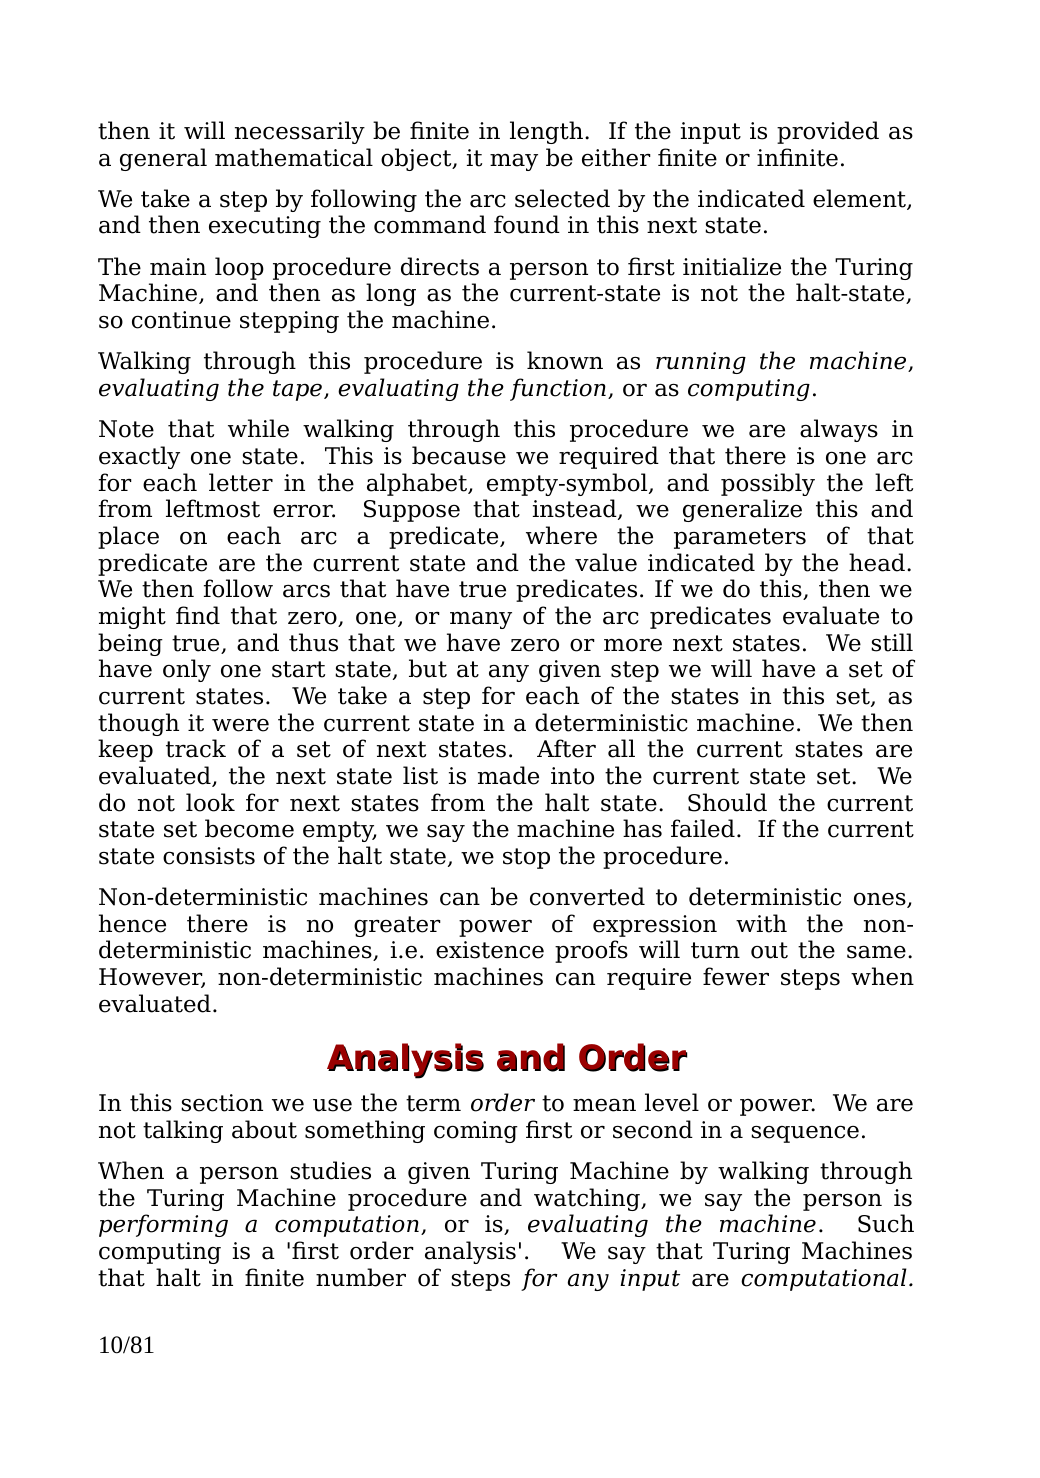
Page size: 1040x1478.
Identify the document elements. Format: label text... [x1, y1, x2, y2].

text Note that while walking through this procedure we are always in exactly one state. This is because we required that there is one arc for each letter in the alphabet, empty-symbol, and possibly the left from leftmost error. Suppose that instead, we generalize this and place on each arc a predicate, where the parameters of that predicate are the current state and the value indicated by the head. We then follow arcs that have true predicates. If we do this, then we might find that zero, one, or many of the arc predicates evaluate to being true, and thus that we have zero or more next states. We still have only one start state, but at any given step we will have a set of current states. We take a step for each of the states in this set, as though it were the current state in a deterministic machine. We then keep track of a set of next states. After all the current states are evaluated, the next state list is made into the current state set. We do not look for next states from the halt state. Should the current state set become empty, we say the machine has failed. If the current state consists of the halt state, we stop the procedure. [98, 416, 914, 870]
subtitle Analysis and Order [98, 1038, 914, 1078]
text then it will necessarily be finite in length. If the input is provided as a general mathematical object, it may be either finite or infinite. [98, 118, 914, 171]
text Non-deterministic machines can be converted to deterministic ones, hence there is no greater power of expression with the non-deterministic machines, i.e. existence proofs will turn out the same. However, non-deterministic machines can require fewer steps when evaluated. [98, 884, 914, 1018]
text The main loop procedure directs a person to first initialize the Turing Machine, and then as long as the current-state is not the halt-state, so continue stepping the machine. [98, 254, 914, 334]
text Walking through this procedure is known as running the machine, evaluating the tape, evaluating the function, or as computing. [98, 348, 914, 402]
text In this section we use the term order to mean level or power. We are not talking about something coming first or second in a sequence. [98, 1090, 914, 1143]
text We take a step by following the arc selected by the indicated element, and then executing the command found in this next state. [98, 186, 914, 239]
text When a person studies a given Turing Machine by walking through the Turing Machine procedure and watching, we say the person is performing a computation, or is, evaluating the machine. Such computing is a 'first order analysis'. We say that Turing Machines that halt in finite number of steps for any input are computational. [98, 1158, 914, 1291]
